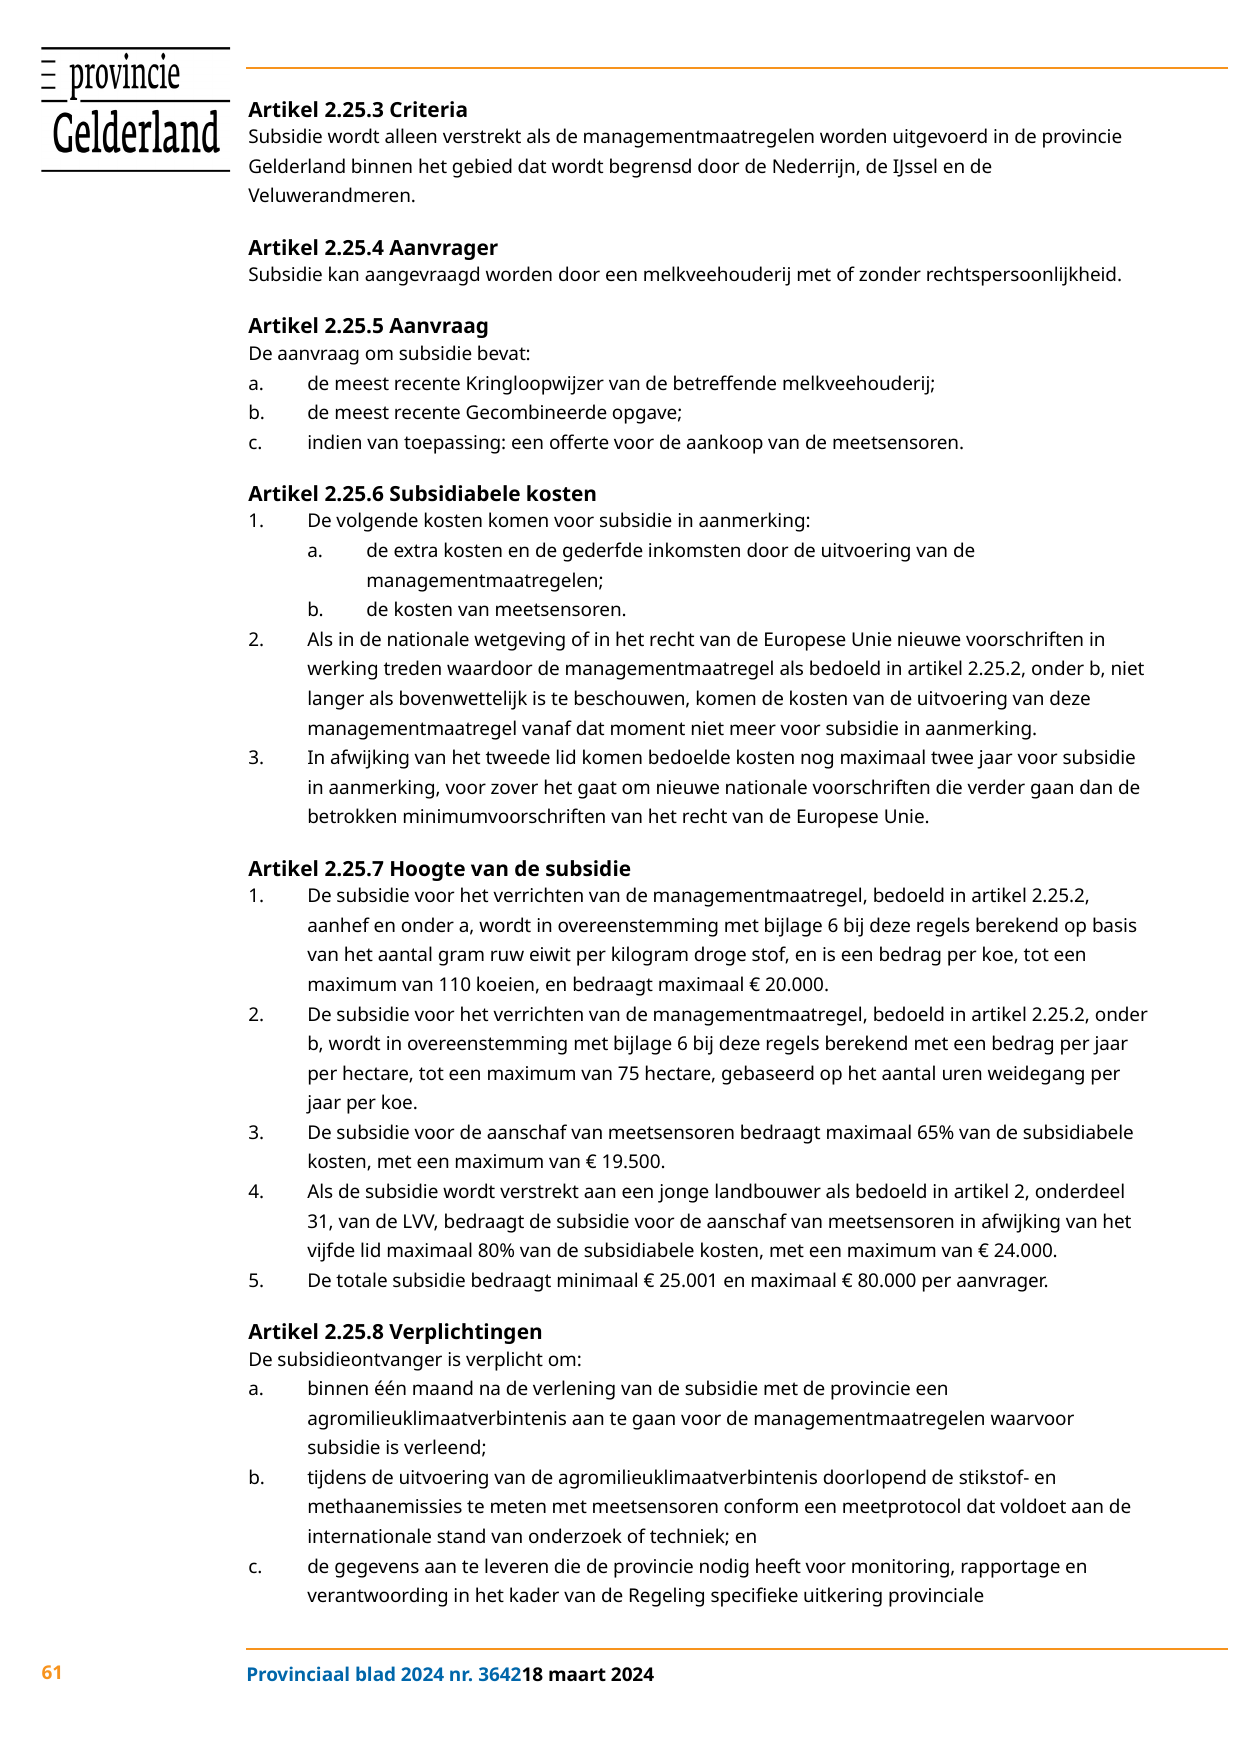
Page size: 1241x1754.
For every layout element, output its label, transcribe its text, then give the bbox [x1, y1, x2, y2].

text De subsidieontvanger is verplicht om: [248, 1346, 1152, 1372]
text Artikel 2.25.8 Verplichtingen [248, 1317, 1152, 1346]
list De volgende kosten komen voor subsidie in aanmerking: [248, 508, 1152, 533]
list de extra kosten en de gederfde inkomsten door de uitvoering van de managementmaatregelen; [307, 537, 1152, 593]
list Als in de nationale wetgeving of in het recht van de Europese Unie nieuwe voorschriften in werking treden waardoor de managementmaatregel als bedoeld in artikel 2.25.2, onder b, niet langer als bovenwettelijk is te beschouwen, komen de kosten van de uitvoering van deze managementmaatregel vanaf dat moment niet meer voor subsidie in aanmerking. [248, 626, 1152, 741]
text Artikel 2.25.6 Subsidiabele kosten [248, 479, 1152, 508]
list De subsidie voor het verrichten van de managementmaatregel, bedoeld in artikel 2.25.2, aanhef en onder a, wordt in overeenstemming met bijlage 6 bij deze regels berekend op basis van het aantal gram ruw eiwit per kilogram droge stof, en is een bedrag per koe, tot een maximum van 110 koeien, en bedraagt maximaal € 20.000. [248, 882, 1152, 997]
text Artikel 2.25.4 Aanvrager [248, 233, 1152, 261]
list de gegevens aan te leveren die de provincie nodig heeft voor monitoring, rapportage en verantwoording in het kader van de Regeling specifieke uitkering provinciale [248, 1553, 1152, 1608]
list indien van toepassing: een offerte voor de aankoop van de meetsensoren. [248, 429, 1152, 454]
text Artikel 2.25.3 Criteria [248, 95, 1152, 123]
list de meest recente Gecombineerde opgave; [248, 399, 1152, 425]
list de meest recente Kringloopwijzer van de betreffende melkveehouderij; [248, 370, 1152, 395]
list tijdens de uitvoering van de agromilieuklimaatverbintenis doorlopend de stikstof- en methaanemissies te meten met meetsensoren conform een meetprotocol dat voldoet aan de internationale stand van onderzoek of techniek; en [248, 1464, 1152, 1549]
text Subsidie wordt alleen verstrekt als de managementmaatregelen worden uitgevoerd in de provincie Gelderland binnen het gebied dat wordt begrensd door de Nederrijn, de IJssel en de Veluwerandmeren. [248, 123, 1152, 208]
list De subsidie voor het verrichten van de managementmaatregel, bedoeld in artikel 2.25.2, onder b, wordt in overeenstemming met bijlage 6 bij deze regels berekend met een bedrag per jaar per hectare, tot een maximum van 75 hectare, gebaseerd op het aantal uren weidegang per jaar per koe. [248, 1001, 1152, 1115]
list De subsidie voor de aanschaf van meetsensoren bedraagt maximaal 65% van de subsidiabele kosten, met een maximum van € 19.500. [248, 1119, 1152, 1174]
text Artikel 2.25.7 Hoogte van de subsidie [248, 854, 1152, 882]
list Als de subsidie wordt verstrekt aan een jonge landbouwer als bedoeld in artikel 2, onderdeel 31, van de LVV, bedraagt de subsidie voor de aanschaf van meetsensoren in afwijking van het vijfde lid maximaal 80% van de subsidiabele kosten, met een maximum van € 24.000. [248, 1178, 1152, 1263]
picture [41, 47, 231, 172]
text Artikel 2.25.5 Aanvraag [248, 312, 1152, 340]
text Subsidie kan aangevraagd worden door een melkveehouderij met of zonder rechtspersoonlijkheid. [248, 261, 1152, 287]
list binnen één maand na de verlening van de subsidie met de provincie een agromilieuklimaatverbintenis aan te gaan voor de managementmaatregelen waarvoor subsidie is verleend; [248, 1375, 1152, 1460]
list In afwijking van het tweede lid komen bedoelde kosten nog maximaal twee jaar voor subsidie in aanmerking, voor zover het gaat om nieuwe nationale voorschriften die verder gaan dan de betrokken minimumvoorschriften van het recht van de Europese Unie. [248, 744, 1152, 829]
list de kosten van meetsensoren. [307, 596, 1152, 622]
text De aanvraag om subsidie bevat: [248, 340, 1152, 366]
list De totale subsidie bedraagt minimaal € 25.001 en maximaal € 80.000 per aanvrager. [248, 1267, 1152, 1293]
